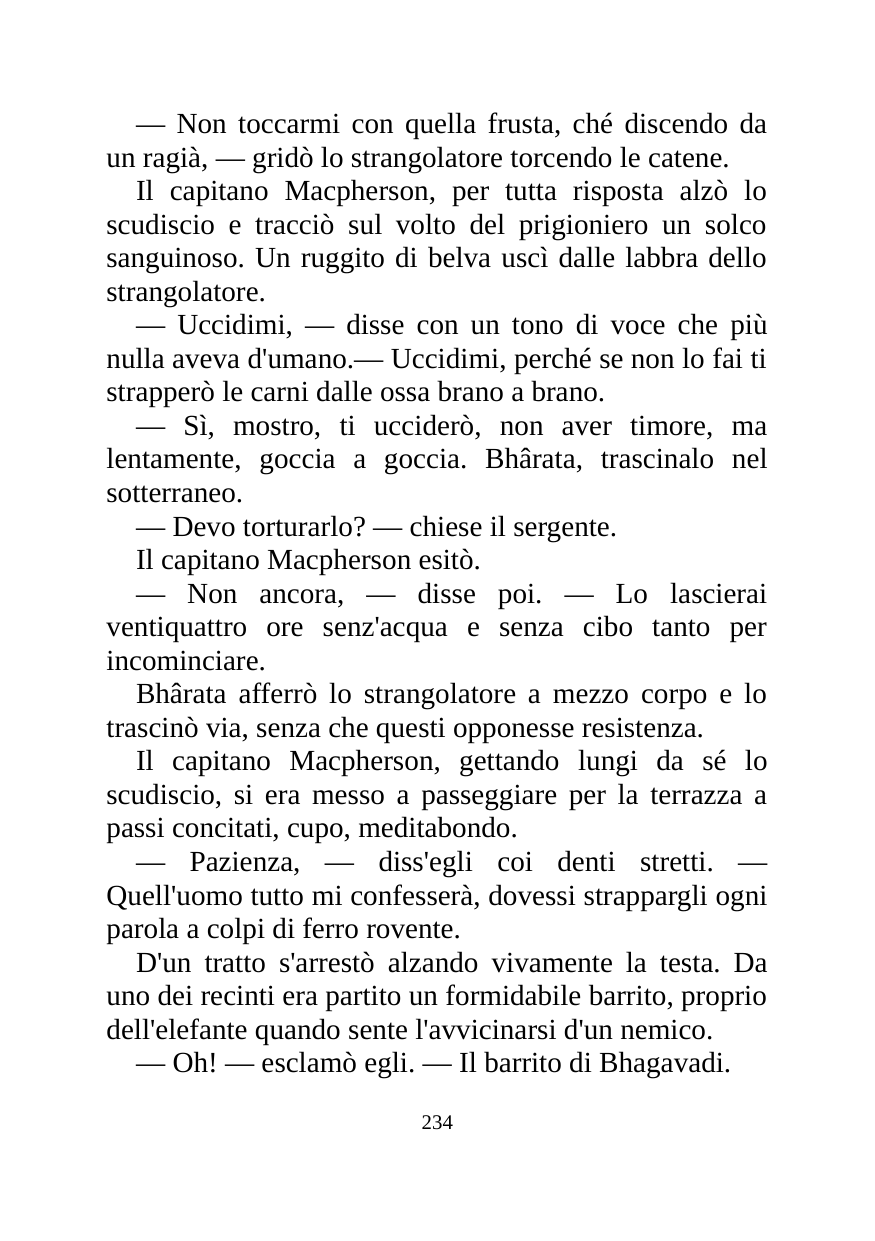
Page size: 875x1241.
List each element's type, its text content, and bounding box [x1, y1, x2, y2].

text Il capitano Macpherson, gettando lungi da sé lo scudiscio, si era messo a passeggiare per la terrazza a passi concitati, cupo, meditabondo. [106, 743, 768, 844]
text — Oh! — esclamò egli. — Il barrito di Bhagavadi. [106, 1045, 768, 1079]
text — Non ancora, — disse poi. — Lo lascierai ventiquattro ore senz'acqua e senza cibo tanto per incominciare. [106, 576, 768, 676]
text — Devo torturarlo? — chiese il sergente. [106, 509, 768, 542]
text Il capitano Macpherson esitò. [106, 542, 768, 576]
text — Uccidimi, — disse con un tono di voce che più nulla aveva d'umano.— Uccidimi, perché se non lo fai ti strapperò le carni dalle ossa brano a brano. [106, 307, 768, 408]
text — Sì, mostro, ti ucciderò, non aver timore, ma lentamente, goccia a goccia. Bhârata, trascinalo nel sotterraneo. [106, 408, 768, 509]
text — Pazienza, — diss'egli coi denti stretti. — Quell'uomo tutto mi confesserà, dovessi strappargli ogni parola a colpi di ferro rovente. [106, 844, 768, 945]
text Bhârata afferrò lo strangolatore a mezzo corpo e lo trascinò via, senza che questi opponesse resistenza. [106, 676, 768, 743]
text — Non toccarmi con quella frusta, ché discendo da un ragià, — gridò lo strangolatore torcendo le catene. [106, 106, 768, 173]
text Il capitano Macpherson, per tutta risposta alzò lo scudiscio e tracciò sul volto del prigioniero un solco sanguinoso. Un ruggito di belva uscì dalle labbra dello strangolatore. [106, 173, 768, 307]
text D'un tratto s'arrestò alzando vivamente la testa. Da uno dei recinti era partito un formidabile barrito, proprio dell'elefante quando sente l'avvicinarsi d'un nemico. [106, 945, 768, 1045]
